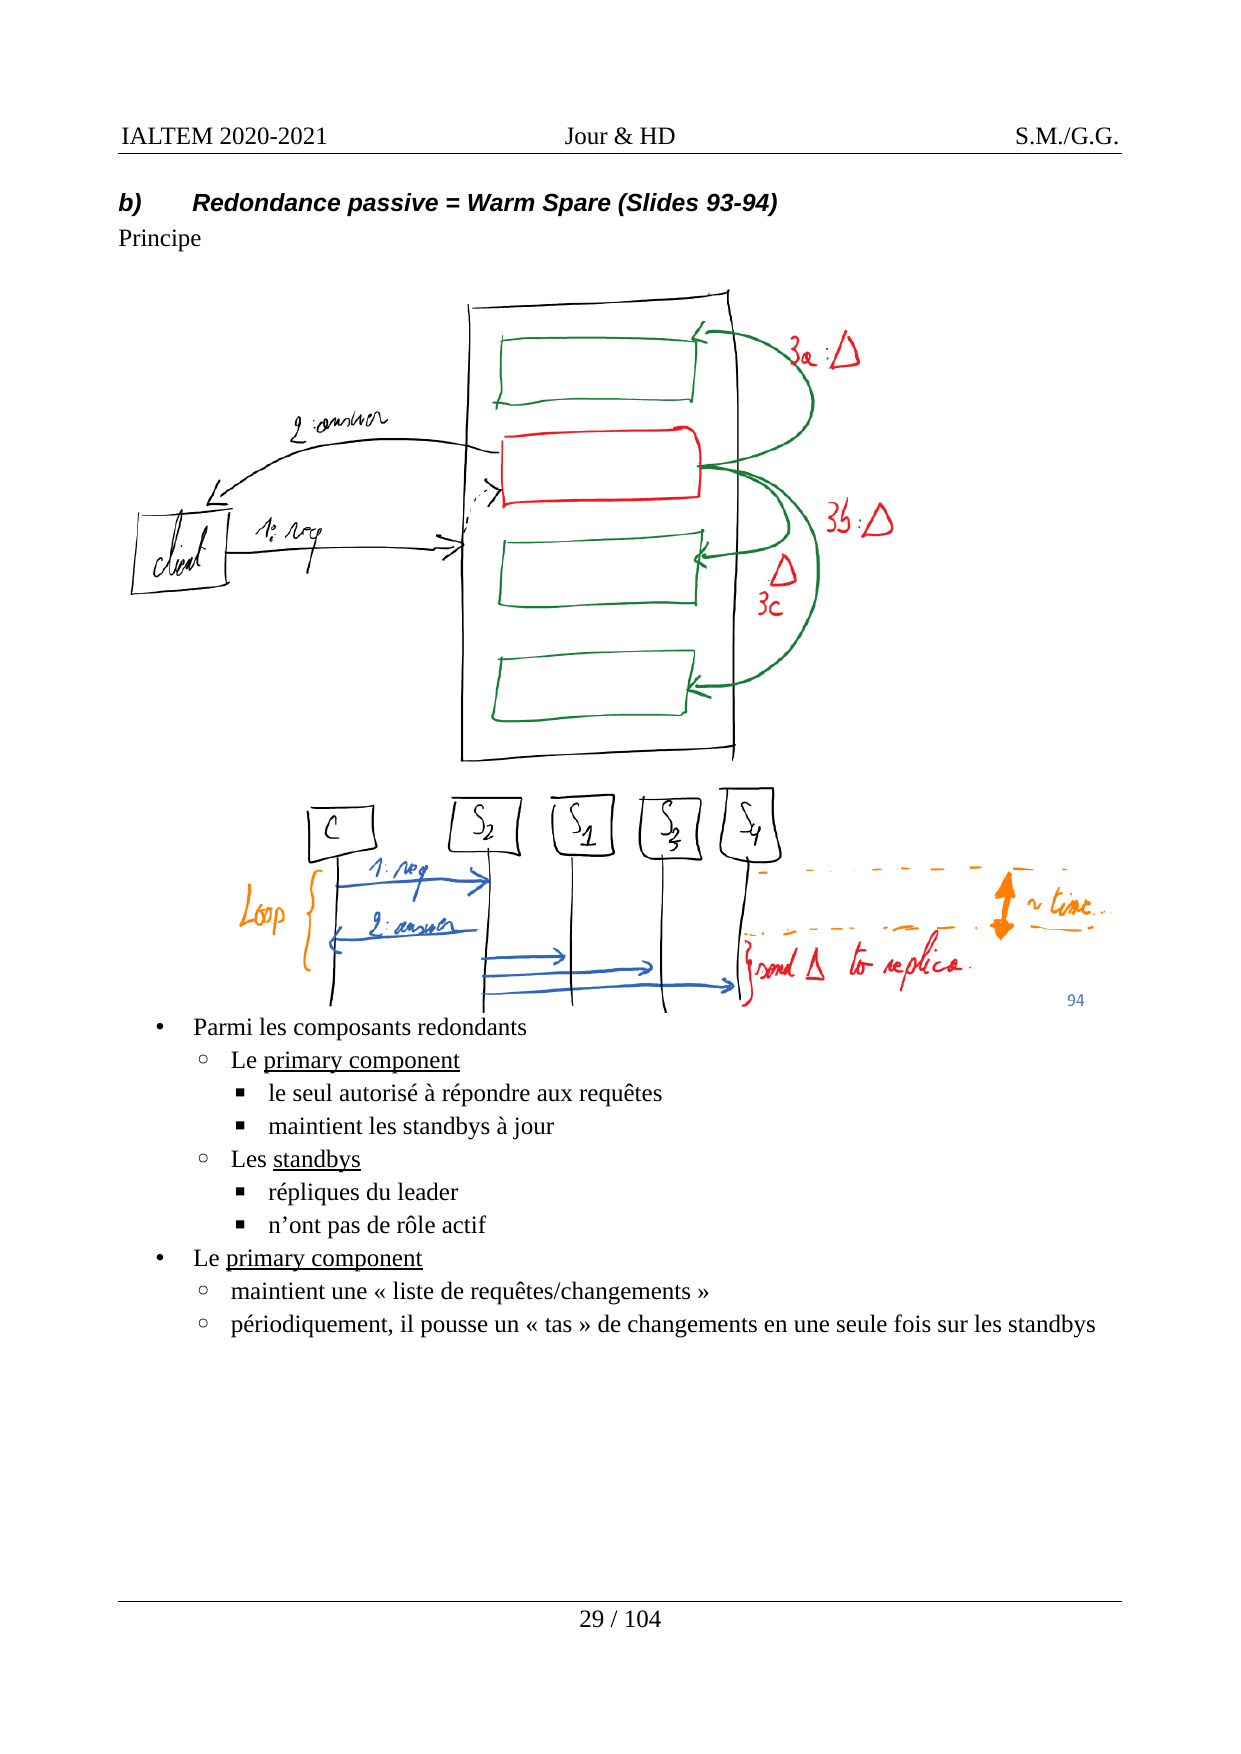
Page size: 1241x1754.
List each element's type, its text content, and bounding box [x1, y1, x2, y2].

list Le primary component [156, 1243, 1122, 1272]
list le seul autorisé à répondre aux requêtes [231, 1078, 1122, 1107]
list maintient les standbys à jour [231, 1111, 1122, 1140]
list répliques du leader [231, 1177, 1122, 1206]
list Parmi les composants redondants [156, 1013, 1122, 1041]
picture [118, 271, 1123, 1013]
list Le primary component [193, 1045, 1122, 1074]
list maintient une « liste de requêtes/changements » [193, 1276, 1122, 1305]
list Les standbys [193, 1144, 1122, 1173]
text Principe [118, 223, 1122, 252]
list n’ont pas de rôle actif [231, 1210, 1122, 1239]
subtitle Redondance passive = Warm Spare (Slides 93-94) [118, 188, 1122, 217]
list périodiquement, il pousse un « tas » de changements en une seule fois sur les standbys [193, 1309, 1122, 1338]
